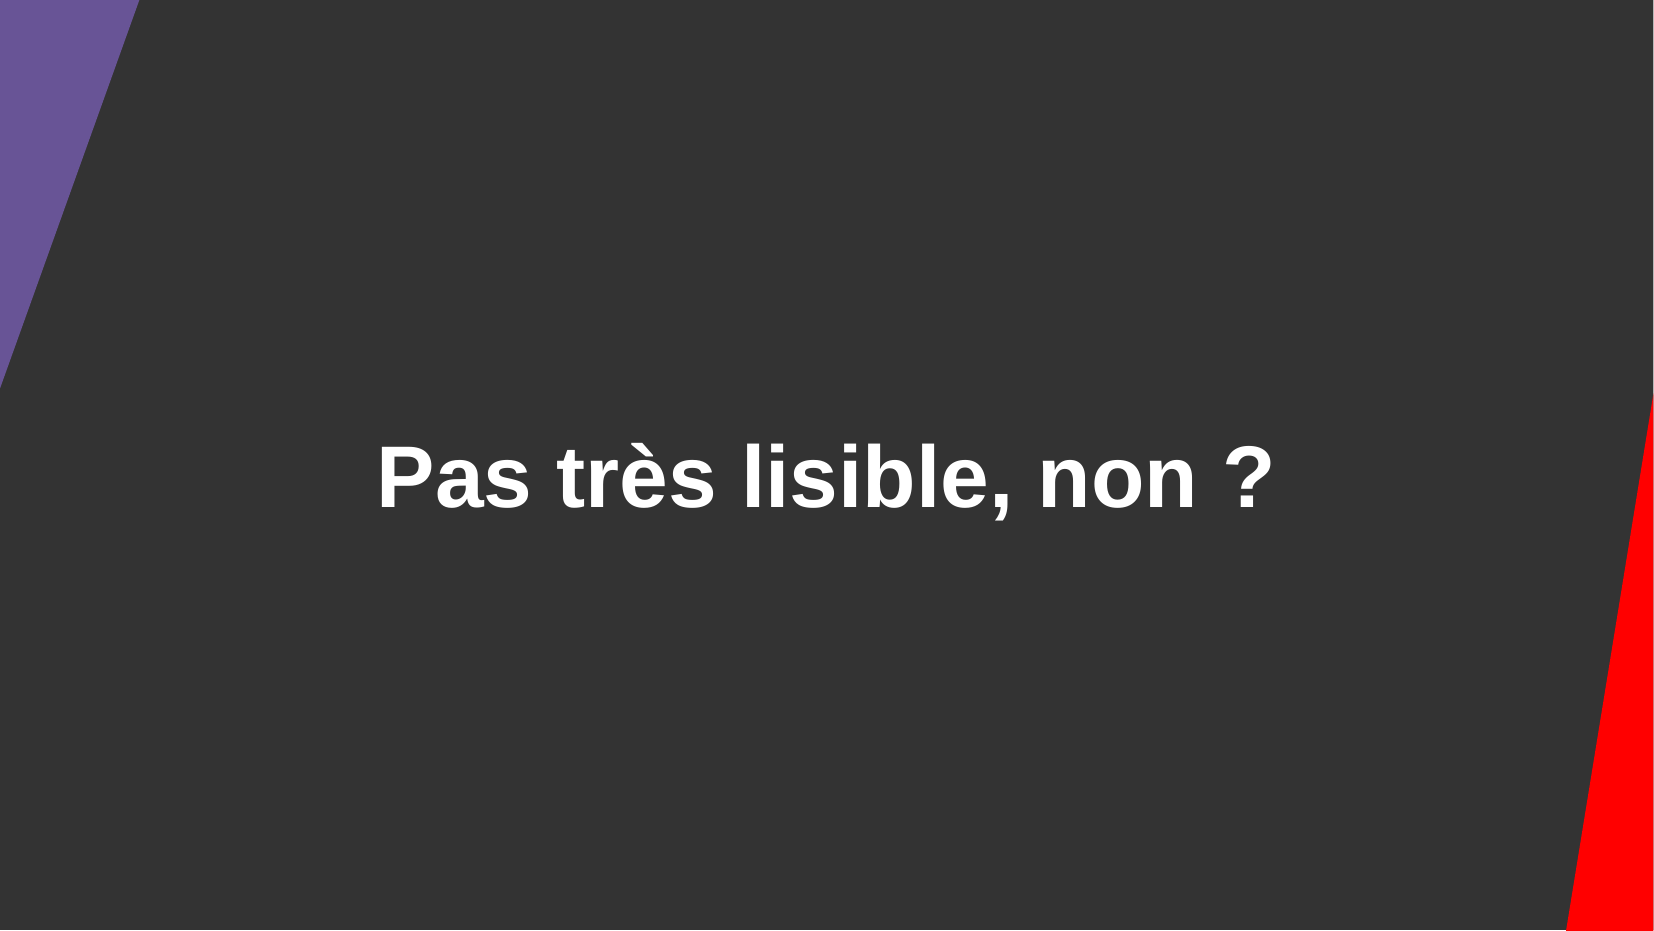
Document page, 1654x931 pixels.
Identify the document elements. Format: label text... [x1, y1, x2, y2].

text_box [1565, 390, 1654, 931]
title Pas très lisible, non ? [31, 428, 1622, 527]
text_box [0, 0, 140, 389]
